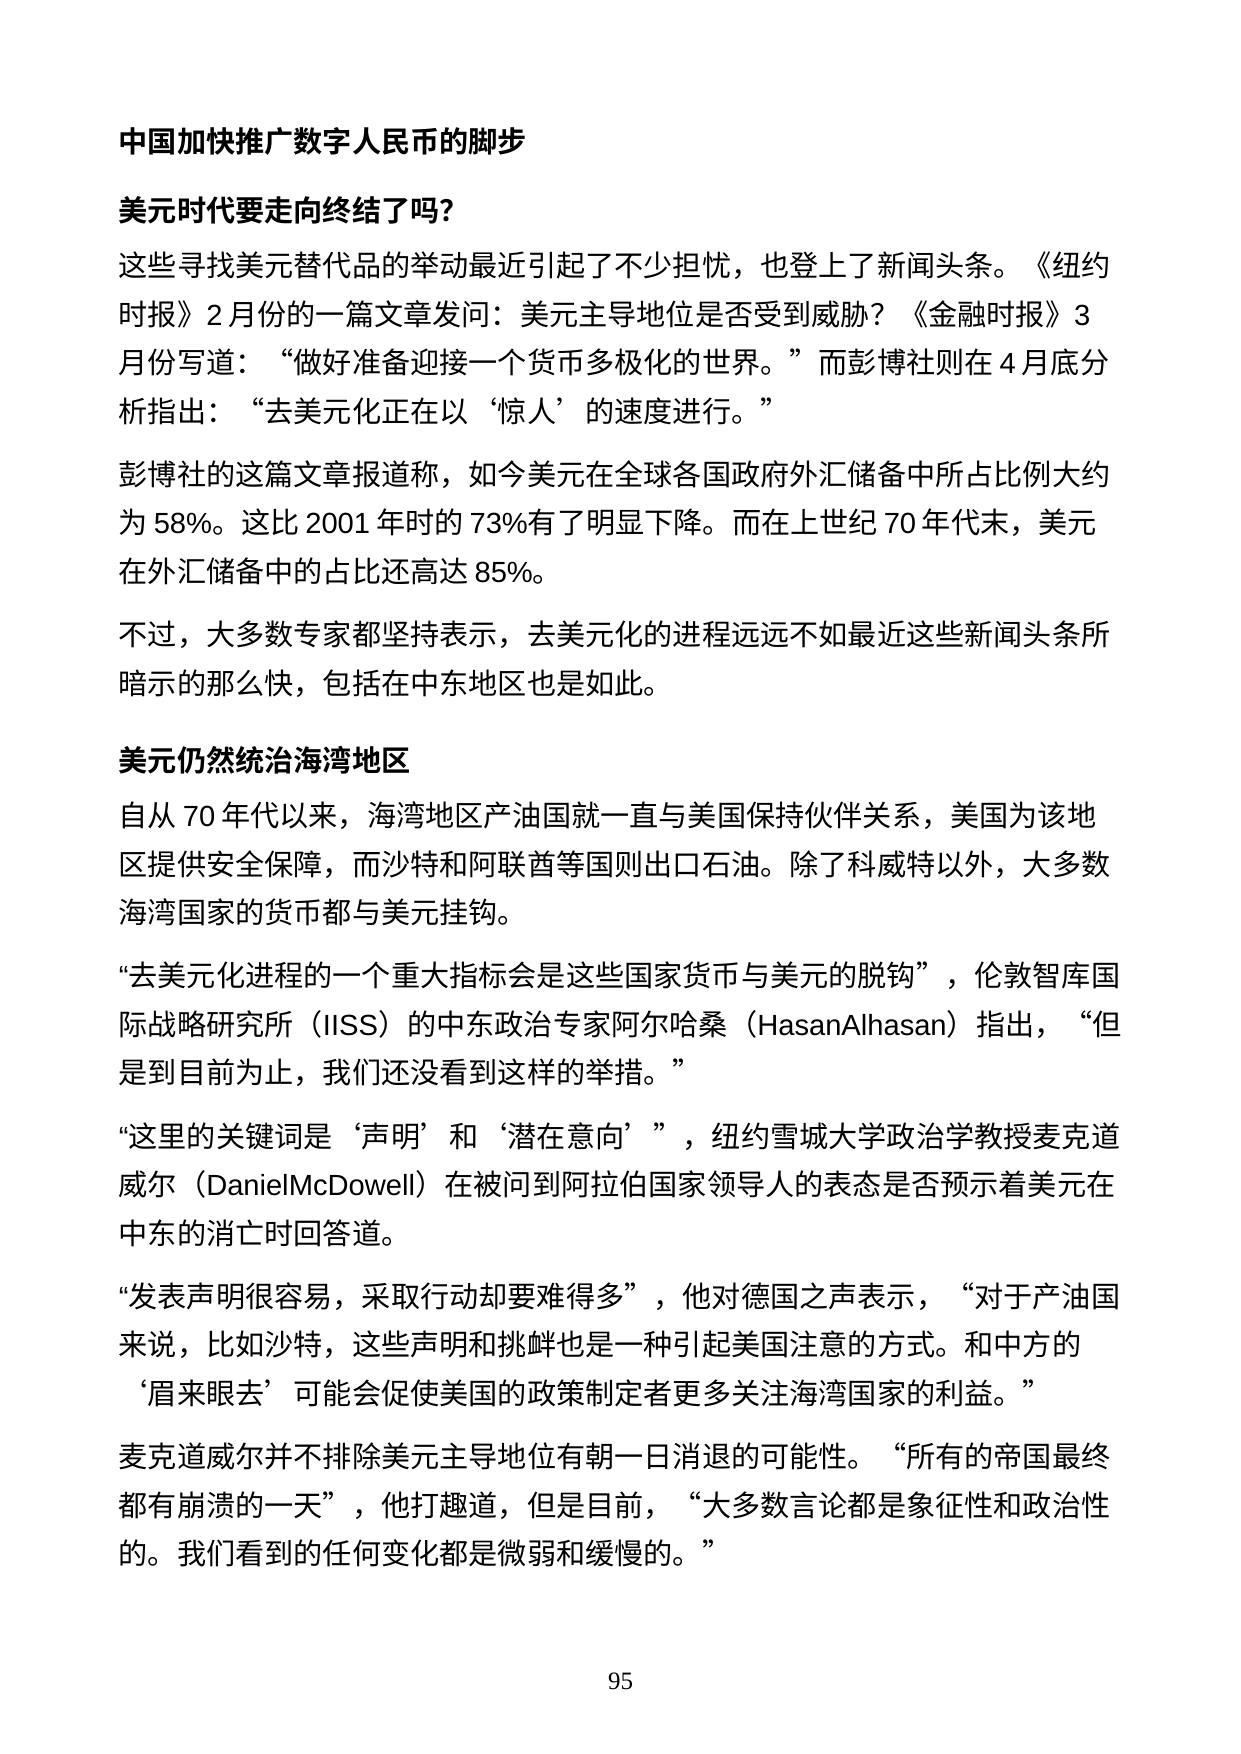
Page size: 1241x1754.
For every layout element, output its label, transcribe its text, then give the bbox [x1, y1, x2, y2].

text 不过，大多数专家都坚持表示，去美元化的进程远远不如最近这些新闻头条所暗示的那么快，包括在中东地区也是如此。 [118, 612, 1122, 702]
text “发表声明很容易，采取行动却要难得多”，他对德国之声表示，“对于产油国来说，比如沙特，这些声明和挑衅也是一种引起美国注意的方式。和中方的‘眉来眼去’可能会促使美国的政策制定者更多关注海湾国家的利益。” [118, 1273, 1122, 1413]
text “去美元化进程的一个重大指标会是这些国家货币与美元的脱钩”，伦敦智库国际战略研究所（IISS）的中东政治专家阿尔哈桑（HasanAlhasan）指出，“但是到目前为止，我们还没看到这样的举措。” [118, 953, 1122, 1092]
text 麦克道威尔并不排除美元主导地位有朝一日消退的可能性。“所有的帝国最终都有崩溃的一天”，他打趣道，但是目前，“大多数言论都是象征性和政治性的。我们看到的任何变化都是微弱和缓慢的。” [118, 1433, 1122, 1573]
subtitle 中国加快推广数字人民币的脚步 [118, 118, 1122, 161]
text 自从70年代以来，海湾地区产油国就一直与美国保持伙伴关系，美国为该地区提供安全保障，而沙特和阿联酋等国则出口石油。除了科威特以外，大多数海湾国家的货币都与美元挂钩。 [118, 793, 1122, 932]
subtitle 美元时代要走向终结了吗？ [118, 188, 1122, 230]
subtitle 美元仍然统治海湾地区 [118, 738, 1122, 780]
text 彭博社的这篇文章报道称，如今美元在全球各国政府外汇储备中所占比例大约为58%。这比2001年时的73%有了明显下降。而在上世纪70年代末，美元在外汇储备中的占比还高达85%。 [118, 451, 1122, 591]
text “这里的关键词是‘声明’和‘潜在意向’”，纽约雪城大学政治学教授麦克道威尔（DanielMcDowell）在被问到阿拉伯国家领导人的表态是否预示着美元在中东的消亡时回答道。 [118, 1113, 1122, 1252]
text 这些寻找美元替代品的举动最近引起了不少担忧，也登上了新闻头条。《纽约时报》2月份的一篇文章发问：美元主导地位是否受到威胁？《金融时报》3月份写道：“做好准备迎接一个货币多极化的世界。”而彭博社则在4月底分析指出：“去美元化正在以‘惊人’的速度进行。” [118, 243, 1122, 431]
